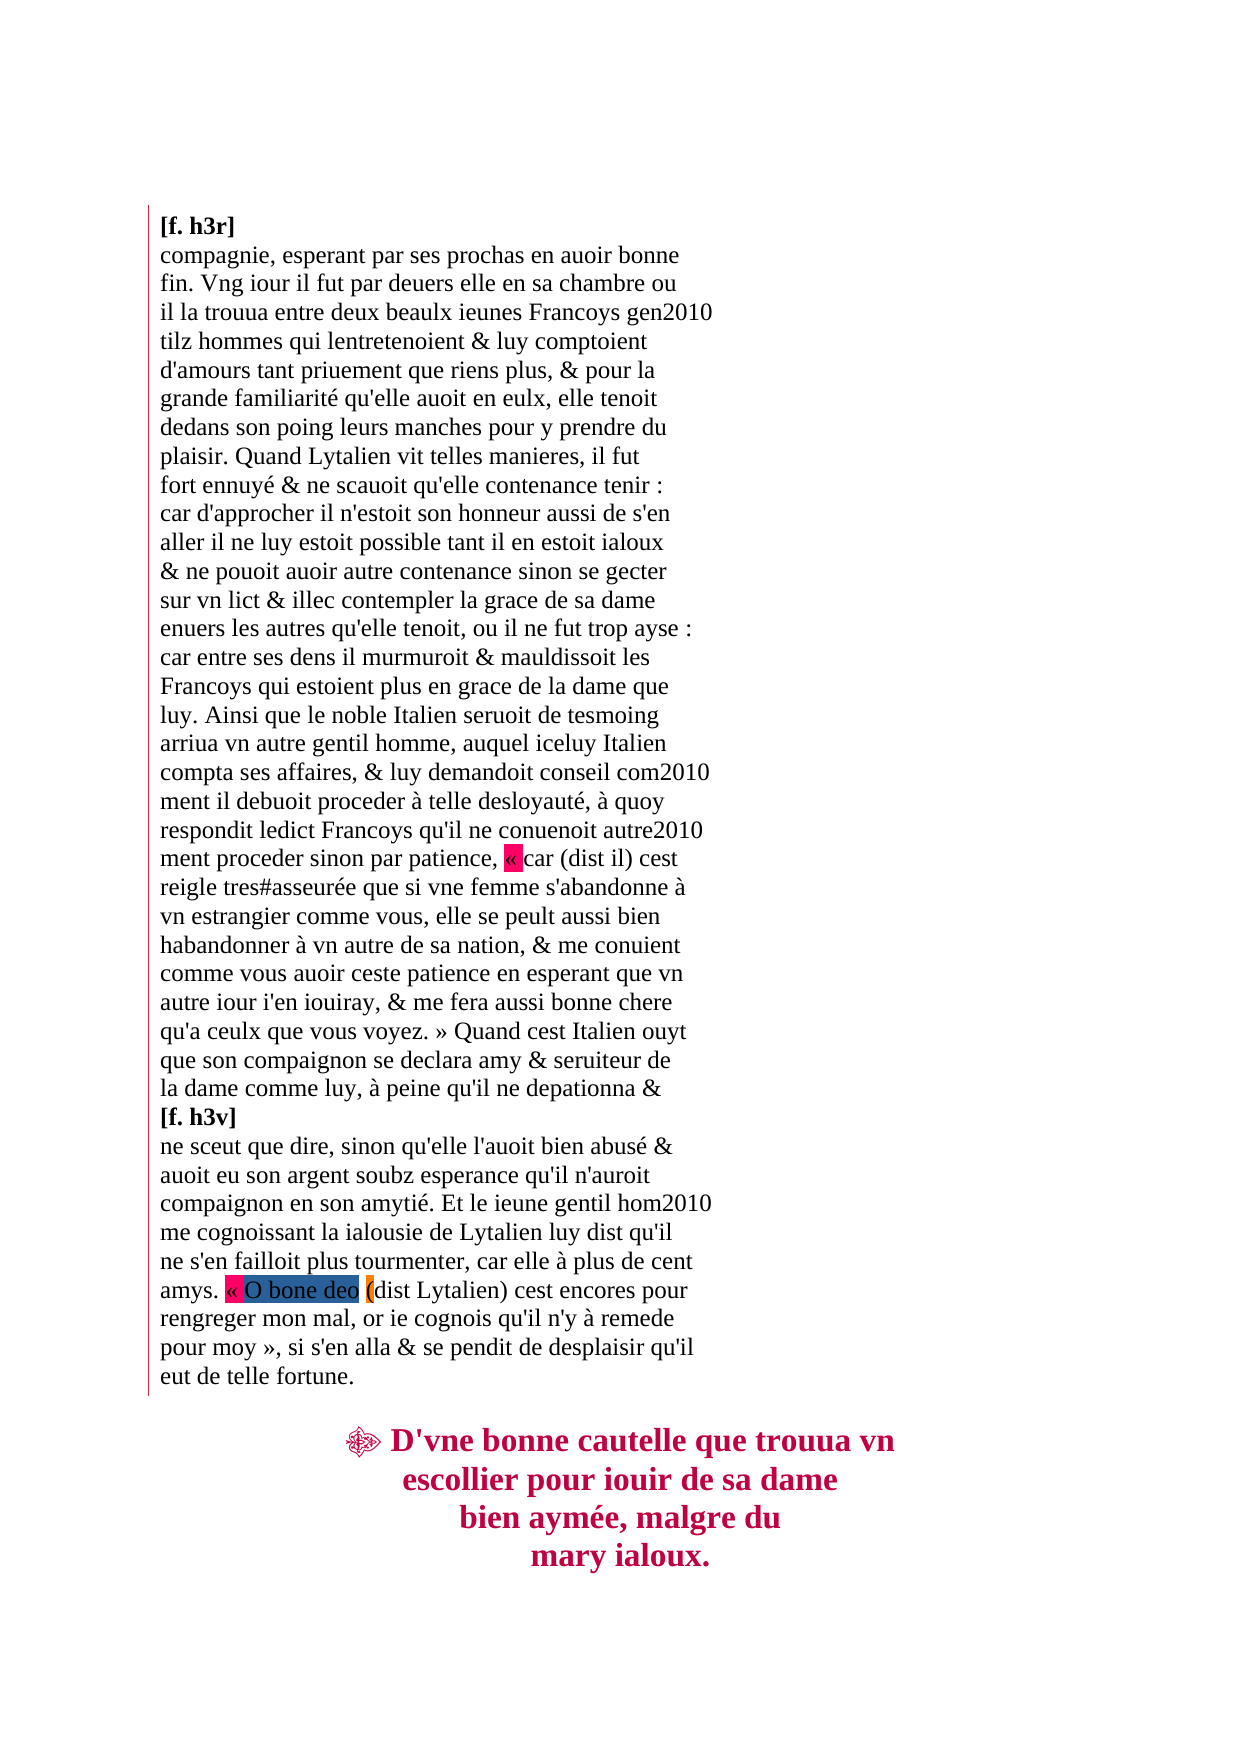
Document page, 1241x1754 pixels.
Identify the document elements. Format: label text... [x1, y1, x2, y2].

text [f. h3r] compagnie, esperant par ses prochas en auoir bonne fin. Vng iour il fut par deuers elle en sa chambre ou il la trouua entre deux beaulx ieunes Francoys gen2010 tilz hommes qui lentretenoient & luy comptoient d'amours tant priuement que riens plus, & pour la grande familiarité qu'elle auoit en eulx, elle tenoit dedans son poing leurs manches pour y prendre du plaisir. Quand Lytalien vit telles manieres, il fut fort ennuyé & ne scauoit qu'elle contenance tenir : car d'approcher il n'estoit son honneur aussi de s'en aller il ne luy estoit possible tant il en estoit ialoux & ne pouoit auoir autre contenance sinon se gecter sur vn lict & illec contempler la grace de sa dame enuers les autres qu'elle tenoit, ou il ne fut trop ayse : car entre ses dens il murmuroit & mauldissoit les Francoys qui estoient plus en grace de la dame que luy. Ainsi que le noble Italien seruoit de tesmoing arriua vn autre gentil homme, auquel iceluy Italien compta ses affaires, & luy demandoit conseil com2010 ment il debuoit proceder à telle desloyauté, à quoy respondit ledict Francoys qu'il ne conuenoit autre2010 ment proceder sinon par patience, « car (dist il) cest reigle tres#asseurée que si vne femme s'abandonne à vn estrangier comme vous, elle se peult aussi bien habandonner à vn autre de sa nation, & me conuient comme vous auoir ceste patience en esperant que vn autre iour i'en iouiray, & me fera aussi bonne chere qu'a ceulx que vous voyez. » Quand cest Italien ouyt que son compaignon se declara amy & seruiteur de la dame comme luy, à peine qu'il ne depationna & [f. h3v] ne sceut que dire, sinon qu'elle l'auoit bien abusé & auoit eu son argent soubz esperance qu'il n'auroit compaignon en son amytié. Et le ieune gentil hom2010 me cognoissant la ialousie de Lytalien luy dist qu'il ne s'en failloit plus tourmenter, car elle à plus de cent amys. « O bone deo (dist Lytalien) cest encores pour rengreger mon mal, or ie cognois qu'il n'y à remede pour moy », si s'en alla & se pendit de desplaisir qu'il eut de telle fortune. [149, 205, 1093, 1396]
text ❧ D'vne bonne cautelle que trouua vn escollier pour iouir de sa dame bien aymée, malgre du mary ialoux. [148, 1421, 1093, 1574]
